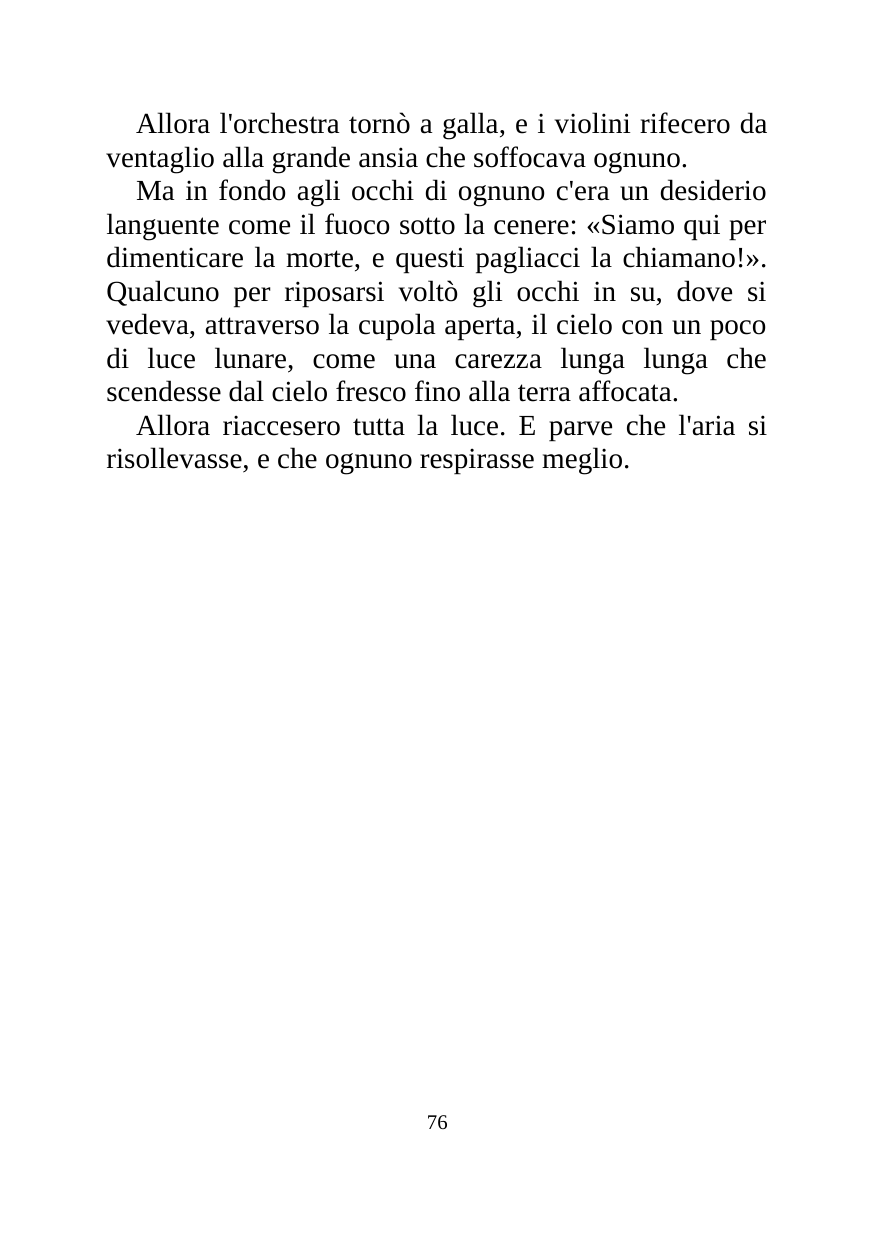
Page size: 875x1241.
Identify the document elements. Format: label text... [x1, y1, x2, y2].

text Allora l'orchestra tornò a galla, e i violini rifecero da ventaglio alla grande ansia che soffocava ognuno. [106, 106, 768, 173]
text Ma in fondo agli occhi di ognuno c'era un desiderio languente come il fuoco sotto la cenere: «Siamo qui per dimenticare la morte, e questi pagliacci la chiamano!». Qualcuno per riposarsi voltò gli occhi in su, dove si vedeva, attraverso la cupola aperta, il cielo con un poco di luce lunare, come una carezza lunga lunga che scendesse dal cielo fresco fino alla terra affocata. [106, 173, 768, 408]
text Allora riaccesero tutta la luce. E parve che l'aria si risollevasse, e che ognuno respirasse meglio. [106, 408, 768, 475]
